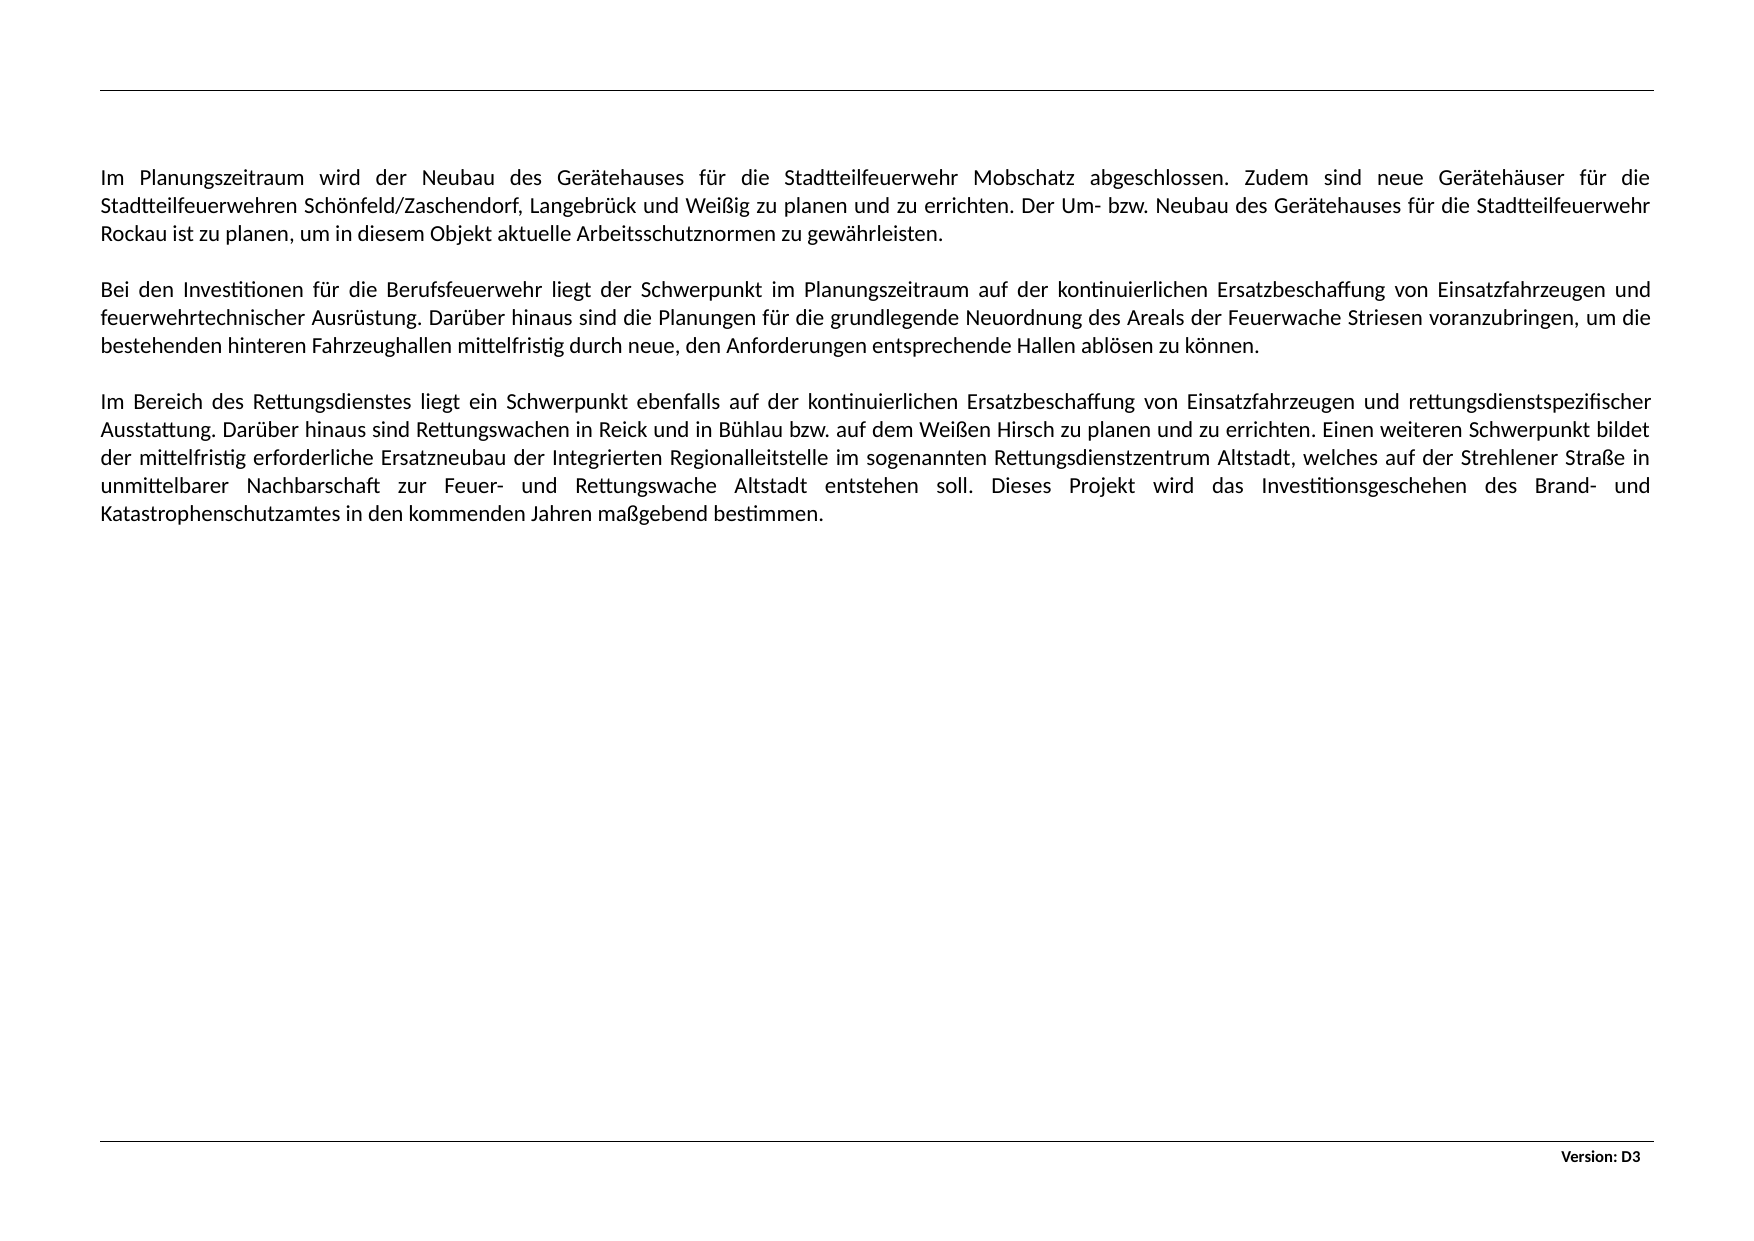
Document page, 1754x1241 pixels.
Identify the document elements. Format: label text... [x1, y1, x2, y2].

text Im Planungszeitraum wird der Neubau des Gerätehauses für die Stadtteilfeuerwehr Mobschatz abgeschlossen. Zudem sind neue Gerätehäuser für die Stadtteilfeuerwehren Schönfeld/Zaschendorf, Langebrück und Weißig zu planen und zu errichten. Der Um- bzw. Neubau des Gerätehauses für die Stadtteilfeuerwehr Rockau ist zu planen, um in diesem Objekt aktuelle Arbeitsschutznormen zu gewährleisten. [100, 163, 1653, 247]
text Im Bereich des Rettungsdienstes liegt ein Schwerpunkt ebenfalls auf der kontinuierlichen Ersatzbeschaffung von Einsatzfahrzeugen und rettungsdienstspezifischer Ausstattung. Darüber hinaus sind Rettungswachen in Reick und in Bühlau bzw. auf dem Weißen Hirsch zu planen und zu errichten. Einen weiteren Schwerpunkt bildet der mittelfristig erforderliche Ersatzneubau der Integrierten Regionalleitstelle im sogenannten Rettungsdienstzentrum Altstadt, welches auf der Strehlener Straße in unmittelbarer Nachbarschaft zur Feuer- und Rettungswache Altstadt entstehen soll. Dieses Projekt wird das Investitionsgeschehen des Brand- und Katastrophenschutzamtes in den kommenden Jahren maßgebend bestimmen. [100, 387, 1653, 527]
text Bei den Investitionen für die Berufsfeuerwehr liegt der Schwerpunkt im Planungszeitraum auf der kontinuierlichen Ersatzbeschaffung von Einsatzfahrzeugen und feuerwehrtechnischer Ausrüstung. Darüber hinaus sind die Planungen für die grundlegende Neuordnung des Areals der Feuerwache Striesen voranzubringen, um die bestehenden hinteren Fahrzeughallen mittelfristig durch neue, den Anforderungen entsprechende Hallen ablösen zu können. [100, 275, 1653, 359]
